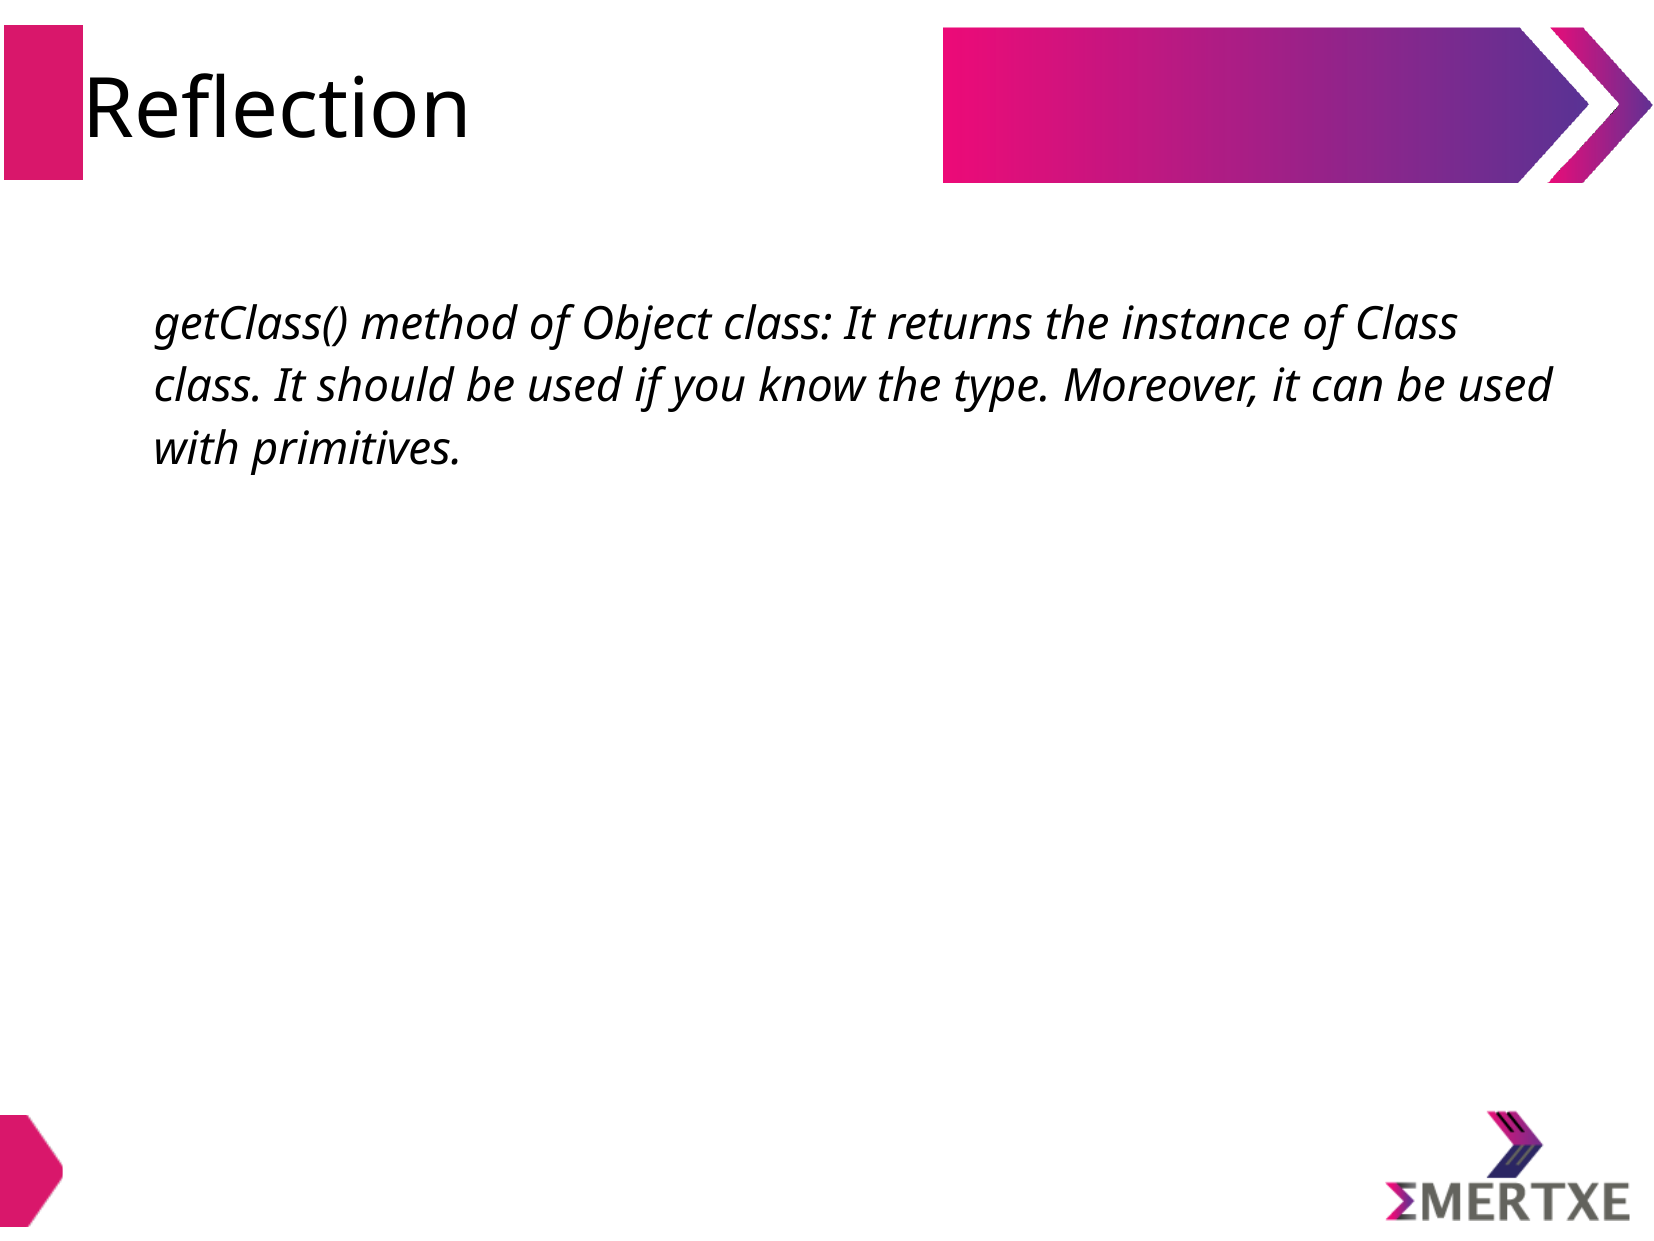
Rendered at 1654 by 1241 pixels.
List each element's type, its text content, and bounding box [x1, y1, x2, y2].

title Reflection [82, 2, 1571, 210]
picture [1571, 27, 1653, 183]
list getClass() method of Object class: It returns the instance of Class class. It should be used if you know the type. Moreover, it can be used with primitives. [82, 290, 1571, 1010]
picture [1385, 1107, 1631, 1221]
